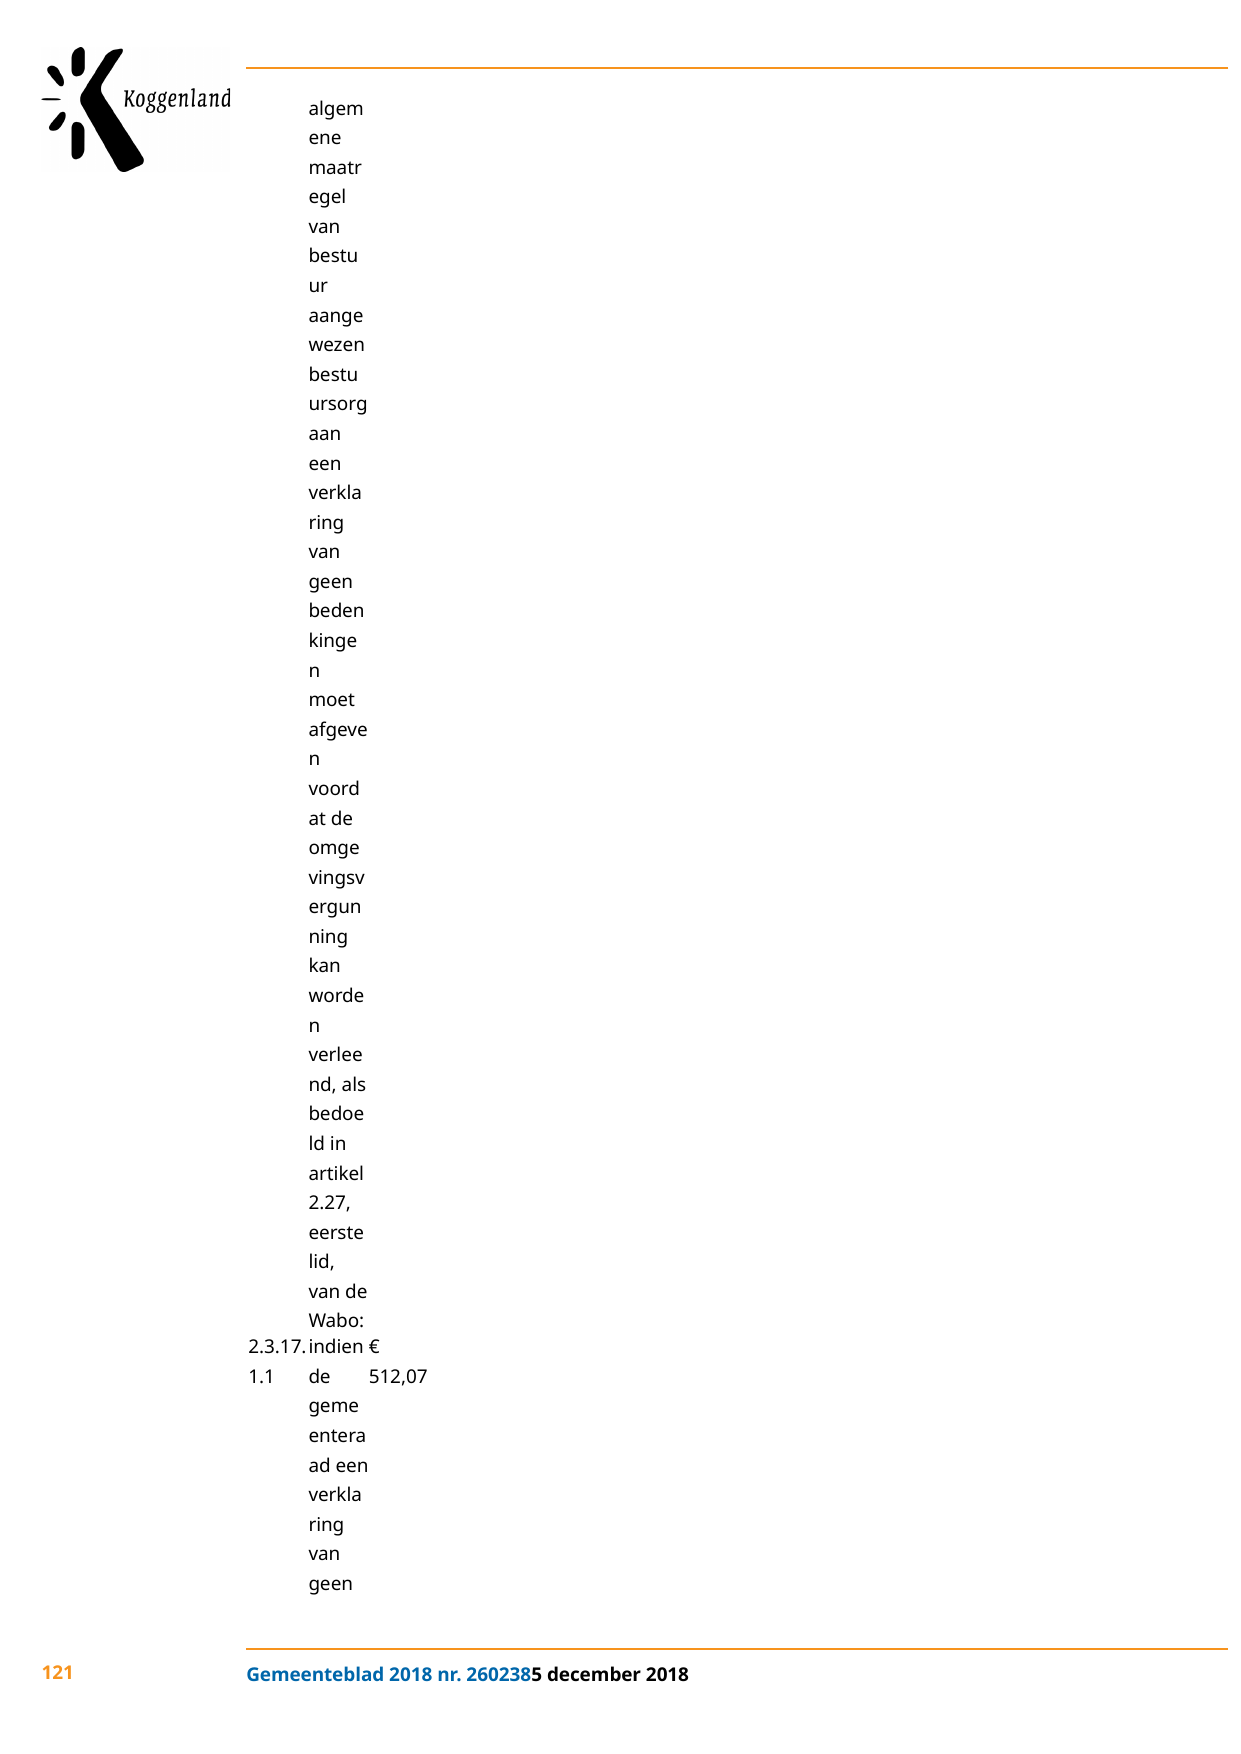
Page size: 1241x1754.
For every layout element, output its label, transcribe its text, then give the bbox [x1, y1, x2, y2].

picture [41, 47, 231, 172]
table_cell [369, 95, 429, 1333]
table_cell [248, 95, 308, 1333]
table_cell € 512,07 [369, 1334, 429, 1596]
table_cell indien de gemeenteraad een verklaring van geen [308, 1334, 368, 1596]
table_cell 2.3.17.1.1 [248, 1334, 308, 1596]
table_cell algemene maatregel van bestuur aangewezen bestuursorgaan een verklaring van geen bedenkingen moet afgeven voordat de omgevingsvergunning kan worden verleend, als bedoeld in artikel 2.27, eerste lid, van de Wabo: [308, 95, 368, 1333]
